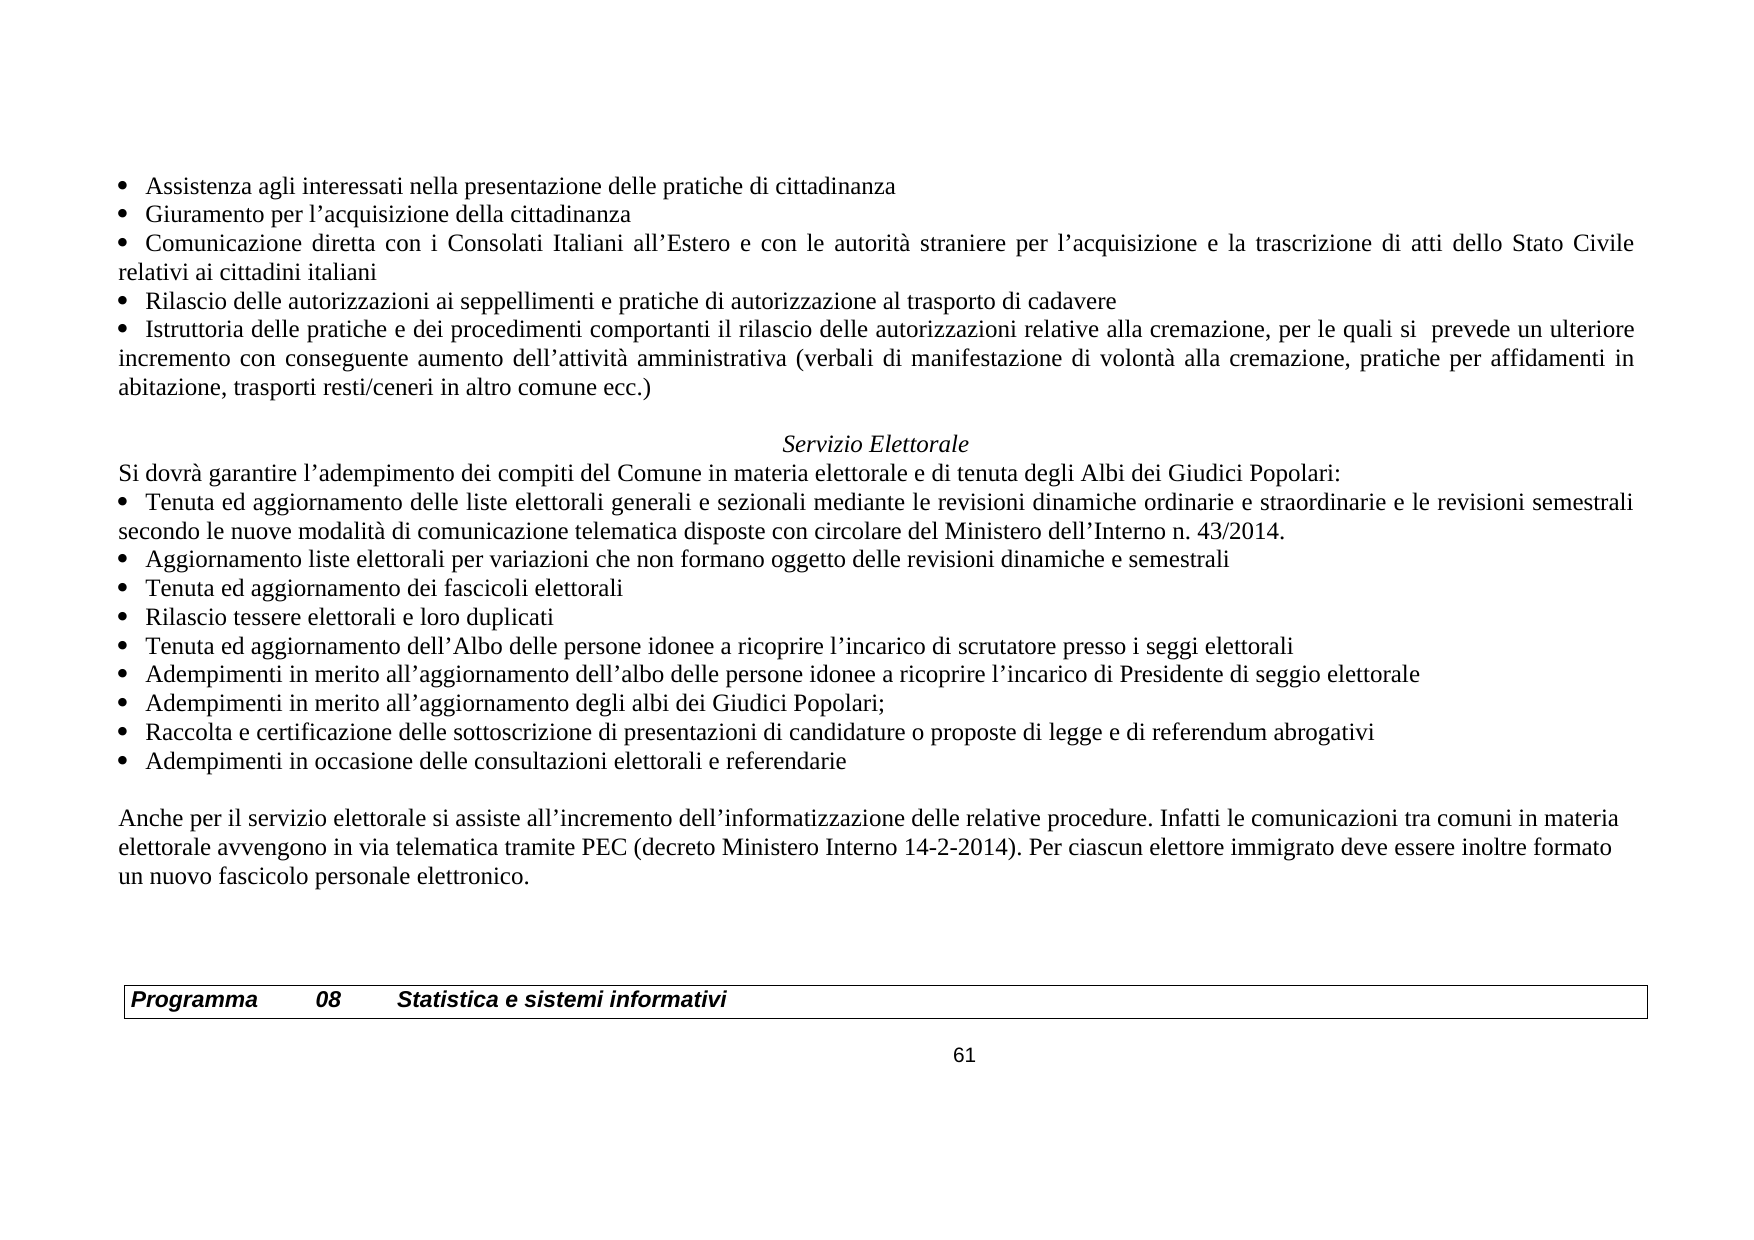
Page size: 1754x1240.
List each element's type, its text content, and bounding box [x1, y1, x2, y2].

list Rilascio tessere elettorali e loro duplicati [118, 602, 1636, 631]
list Adempimenti in merito all’aggiornamento dell’albo delle persone idonee a ricoprire l’incarico di Presidente di seggio elettorale [118, 659, 1636, 688]
list Tenuta ed aggiornamento dell’Albo delle persone idonee a ricoprire l’incarico di scrutatore presso i seggi elettorali [118, 631, 1636, 659]
list Tenuta ed aggiornamento dei fascicoli elettorali [118, 573, 1636, 602]
list Istruttoria delle pratiche e dei procedimenti comportanti il rilascio delle autorizzazioni relative alla cremazione, per le quali si prevede un ulteriore incremento con conseguente aumento dell’attività amministrativa (verbali di manifestazione di volontà alla cremazione, pratiche per affidamenti in abitazione, trasporti resti/ceneri in altro comune ecc.) [118, 314, 1636, 401]
list Raccolta e certificazione delle sottoscrizione di presentazioni di candidature o proposte di legge e di referendum abrogativi [118, 717, 1636, 746]
table_header Programma [125, 986, 309, 1018]
list Adempimenti in merito all’aggiornamento degli albi dei Giudici Popolari; [118, 688, 1636, 717]
text Servizio Elettorale [118, 429, 1636, 458]
text Si dovrà garantire l’adempimento dei compiti del Comune in materia elettorale e di tenuta degli Albi dei Giudici Popolari: [118, 458, 1636, 487]
list Adempimenti in occasione delle consultazioni elettorali e referendarie [118, 746, 1636, 774]
list Tenuta ed aggiornamento delle liste elettorali generali e sezionali mediante le revisioni dinamiche ordinarie e straordinarie e le revisioni semestrali secondo le nuove modalità di comunicazione telematica disposte con circolare del Ministero dell’Interno n. 43/2014. [118, 487, 1636, 544]
list Rilascio delle autorizzazioni ai seppellimenti e pratiche di autorizzazione al trasporto di cadavere [118, 286, 1636, 314]
list Assistenza agli interessati nella presentazione delle pratiche di cittadinanza [118, 171, 1636, 199]
list Giuramento per l’acquisizione della cittadinanza [118, 199, 1636, 228]
list Comunicazione diretta con i Consolati Italiani all’Estero e con le autorità straniere per l’acquisizione e la trascrizione di atti dello Stato Civile relativi ai cittadini italiani [118, 228, 1636, 286]
text Anche per il servizio elettorale si assiste all’incremento dell’informatizzazione delle relative procedure. Infatti le comunicazioni tra comuni in materia elettorale avvengono in via telematica tramite PEC (decreto Ministero Interno 14-2-2014). Per ciascun elettore immigrato deve essere inoltre formato un nuovo fascicolo personale elettronico. [118, 803, 1636, 889]
table_header Statistica e sistemi informativi [391, 986, 1647, 1018]
table_header 08 [309, 986, 391, 1018]
list Aggiornamento liste elettorali per variazioni che non formano oggetto delle revisioni dinamiche e semestrali [118, 544, 1636, 573]
